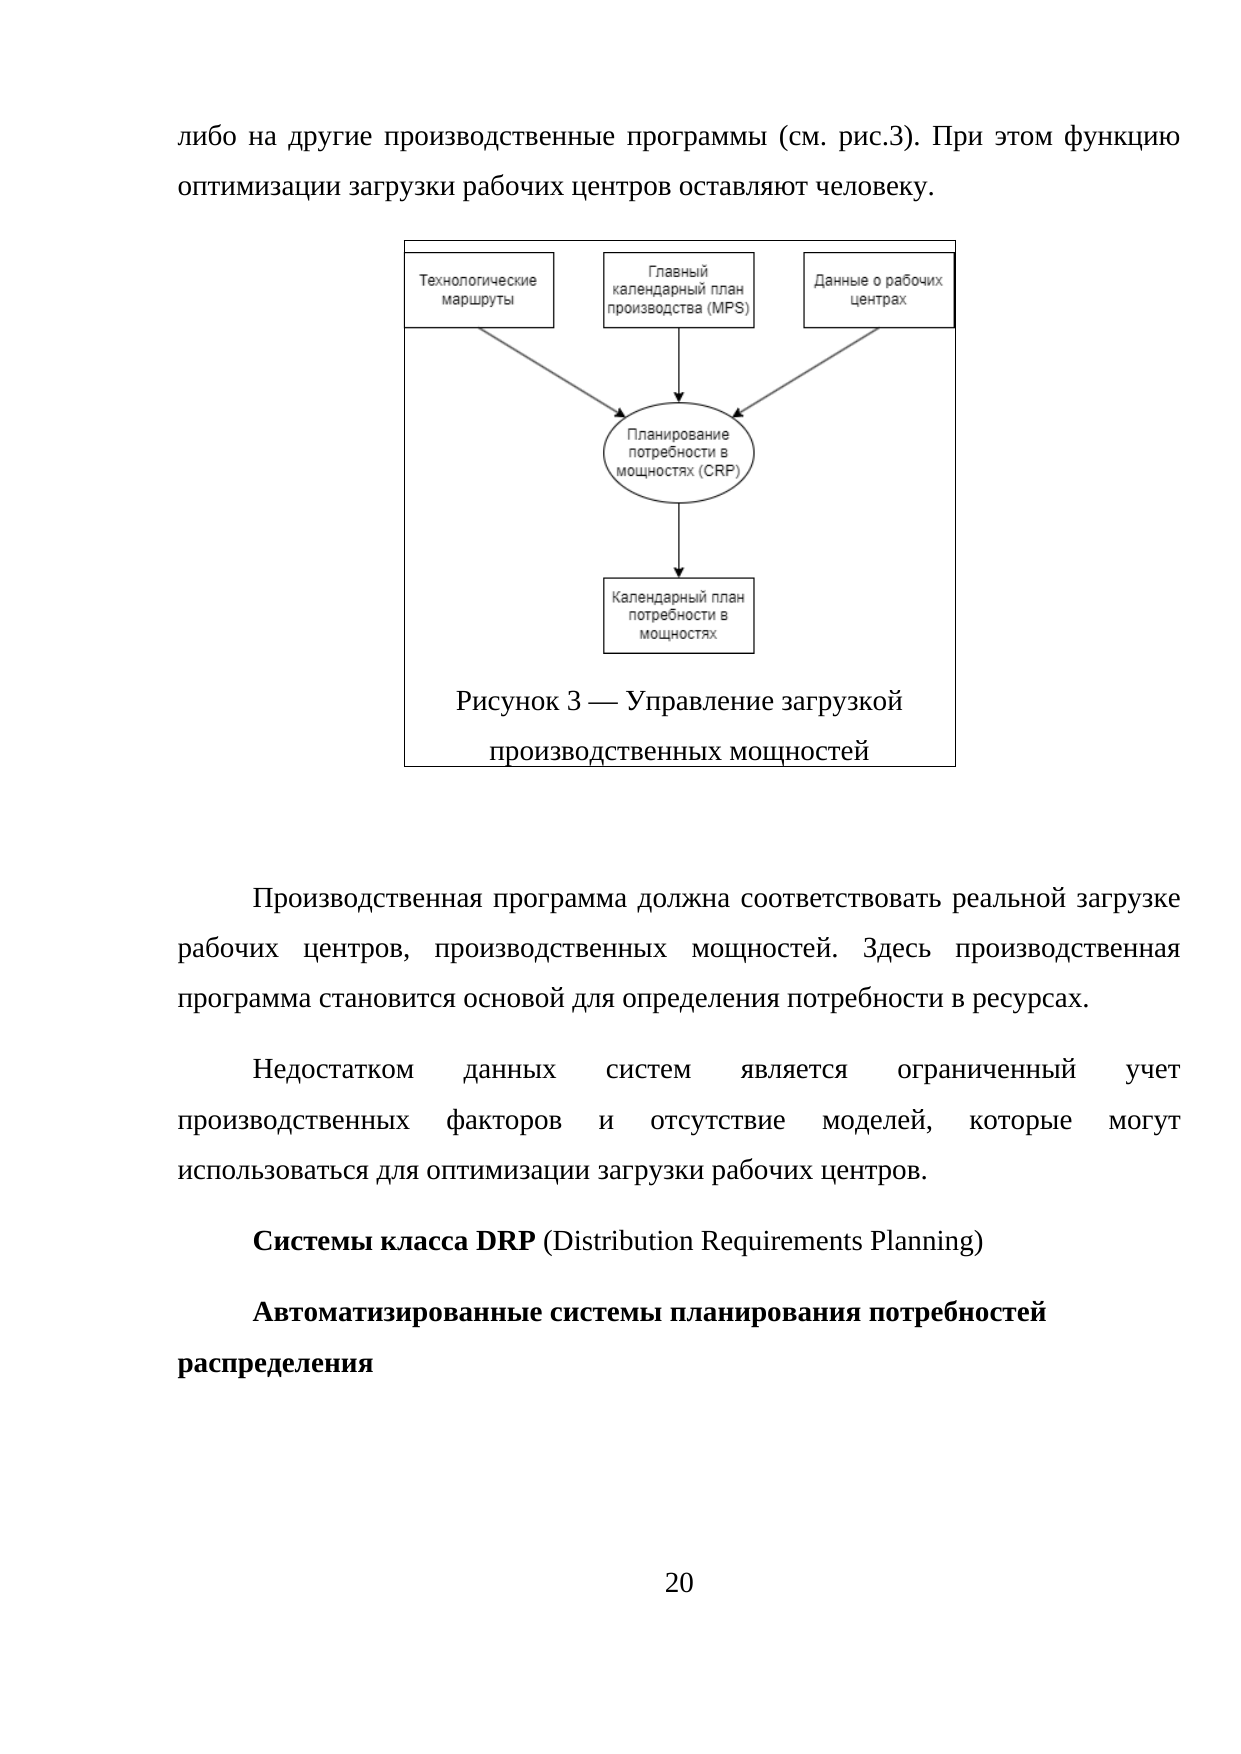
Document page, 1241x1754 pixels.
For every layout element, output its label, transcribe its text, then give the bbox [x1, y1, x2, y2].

text Системы класса DRP (Distribution Requirements Planning) [177, 1223, 1181, 1257]
text Недостатком данных систем является ограниченный учет производственных факторов и отсутствие моделей, которые могут использоваться для оптимизации загрузки рабочих центров. [177, 1052, 1181, 1186]
text Рисунок 3 — Управление загрузкой производственных мощностей [405, 683, 955, 766]
text Автоматизированные системы планирования потребностей распределения [177, 1294, 1181, 1378]
picture [405, 252, 955, 654]
text либо на другие производственные программы (см. рис.3). При этом функцию оптимизации загрузки рабочих центров оставляют человеку. [177, 118, 1181, 202]
text Производственная программа должна соответствовать реальной загрузке рабочих центров, производственных мощностей. Здесь производственная программа становится основой для определения потребности в ресурсах. [177, 880, 1181, 1014]
